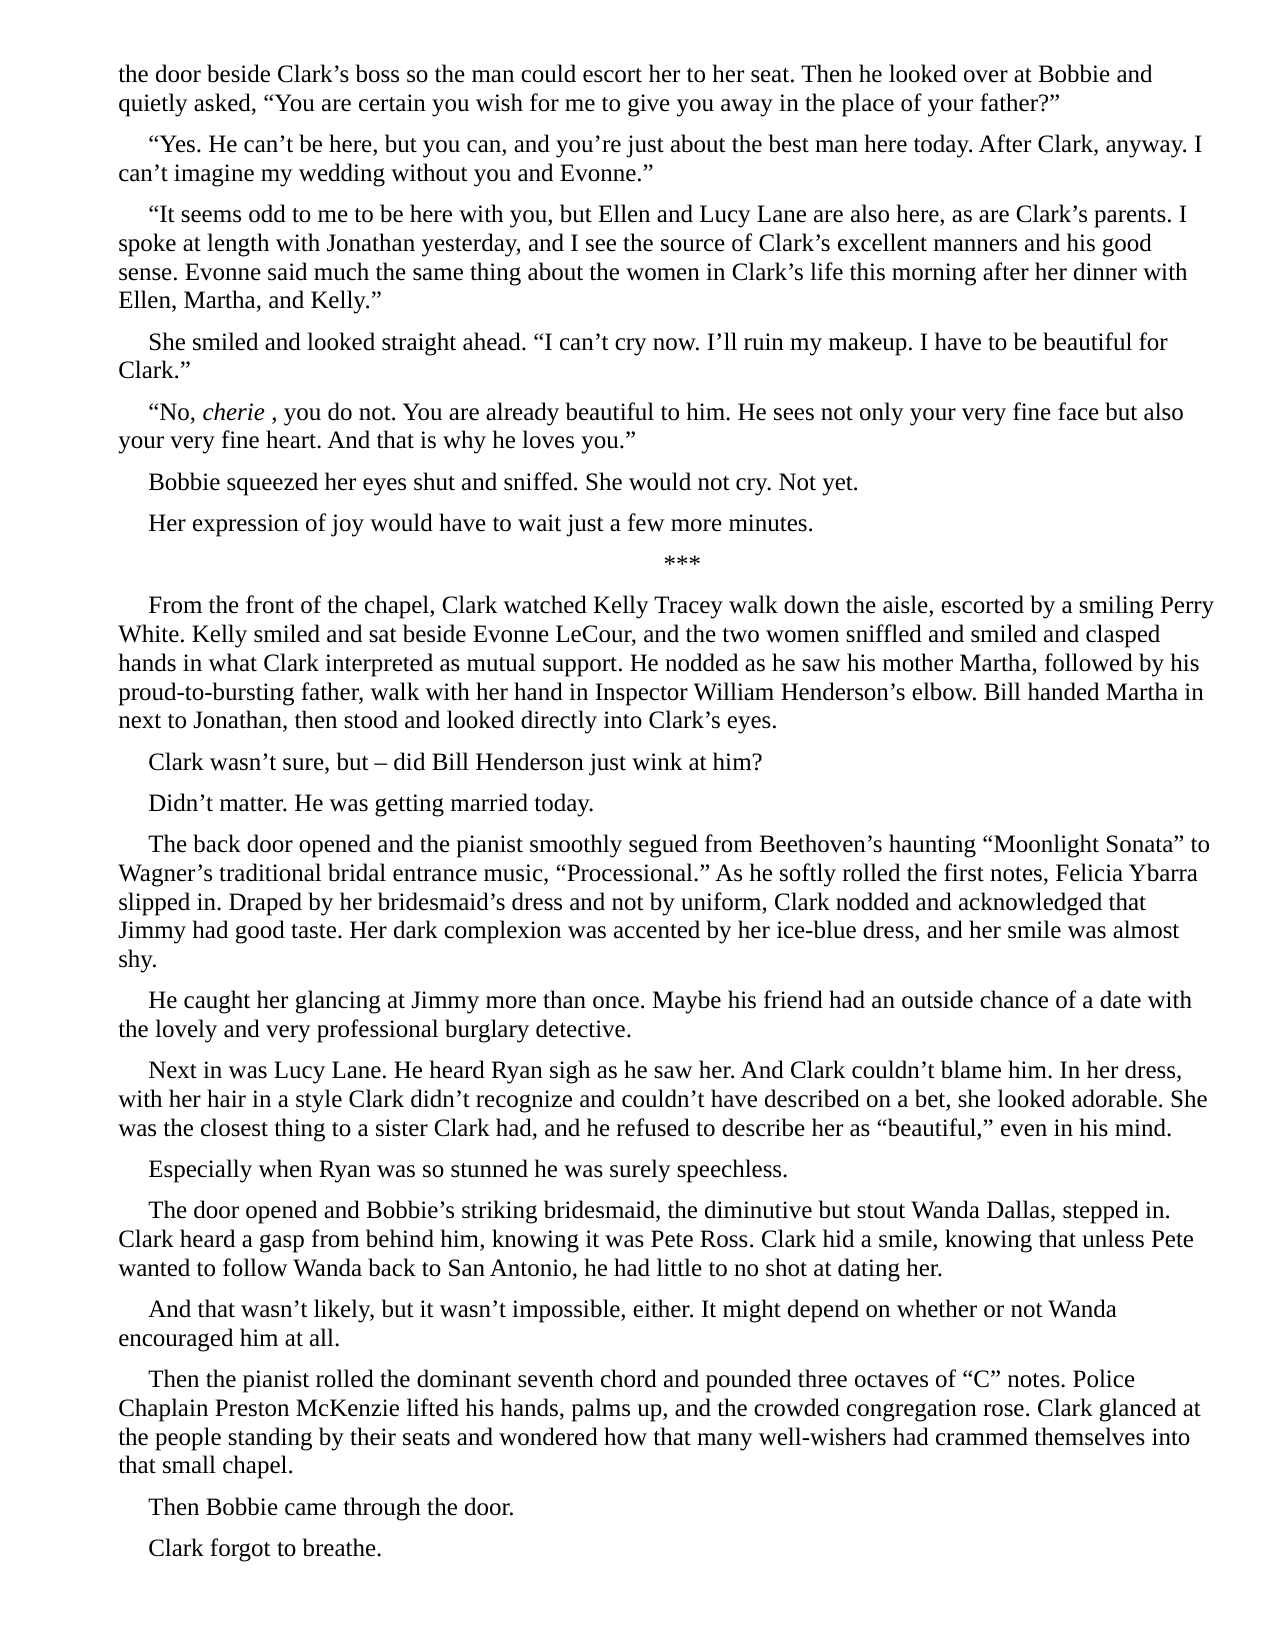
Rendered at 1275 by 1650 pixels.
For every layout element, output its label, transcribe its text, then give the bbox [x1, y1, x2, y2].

text Clark forgot to breathe. [118, 1533, 1216, 1562]
text Especially when Ryan was so stunned he was surely speechless. [118, 1154, 1216, 1183]
text He caught her glancing at Jimmy more than once. Maybe his friend had an outside chance of a date with the lovely and very professional burglary detective. [118, 985, 1216, 1043]
text the door beside Clark’s boss so the man could escort her to her seat. Then he looked over at Bobbie and quietly asked, “You are certain you wish for me to give you away in the place of your father?” [118, 59, 1216, 117]
text “No, cherie , you do not. You are already beautiful to him. He sees not only your very fine face but also your very fine heart. And that is why he loves you.” [118, 397, 1216, 454]
text Her expression of joy would have to wait just a few more minutes. [118, 508, 1216, 537]
text *** [118, 549, 1216, 578]
text She smiled and looked straight ahead. “I can’t cry now. I’ll ruin my makeup. I have to be beautiful for Clark.” [118, 327, 1216, 384]
text Next in was Lucy Lane. He heard Ryan sigh as he saw her. And Clark couldn’t blame him. In her dress, with her hair in a style Clark didn’t recognize and couldn’t have described on a bet, she looked adorable. She was the closest thing to a sister Clark had, and he refused to describe her as “beautiful,” even in his mind. [118, 1055, 1216, 1142]
text Then the pianist rolled the dominant seventh chord and pounded three octaves of “C” notes. Police Chaplain Preston McKenzie lifted his hands, palms up, and the crowded congregation rose. Clark glanced at the people standing by their seats and wondered how that many well-wishers had crammed themselves into that small chapel. [118, 1364, 1216, 1479]
text Then Bobbie came through the door. [118, 1492, 1216, 1520]
text And that wasn’t likely, but it wasn’t impossible, either. It might depend on whether or not Wanda encouraged him at all. [118, 1294, 1216, 1352]
text The door opened and Bobbie’s striking bridesmaid, the diminutive but stout Wanda Dallas, stepped in. Clark heard a gasp from behind him, knowing it was Pete Ross. Clark hid a smile, knowing that unless Pete wanted to follow Wanda back to San Antonio, he had little to no shot at dating her. [118, 1195, 1216, 1282]
text Didn’t matter. He was getting married today. [118, 788, 1216, 817]
text Clark wasn’t sure, but – did Bill Henderson just wink at him? [118, 747, 1216, 775]
text “Yes. He can’t be here, but you can, and you’re just about the best man here today. After Clark, anyway. I can’t imagine my wedding without you and Evonne.” [118, 129, 1216, 187]
text Bobbie squeezed her eyes shut and sniffed. She would not cry. Not yet. [118, 467, 1216, 495]
text From the front of the chapel, Clark watched Kelly Tracey walk down the aisle, escorted by a smiling Perry White. Kelly smiled and sat beside Evonne LeCour, and the two women sniffled and smiled and clasped hands in what Clark interpreted as mutual support. He nodded as he saw his mother Martha, followed by his proud-to-bursting father, walk with her hand in Inspector William Henderson’s elbow. Bill handed Martha in next to Jonathan, then stood and looked directly into Clark’s eyes. [118, 590, 1216, 734]
text The back door opened and the pianist smoothly segued from Beethoven’s haunting “Moonlight Sonata” to Wagner’s traditional bridal entrance music, “Processional.” As he softly rolled the first notes, Felicia Ybarra slipped in. Draped by her bridesmaid’s dress and not by uniform, Clark nodded and acknowledged that Jimmy had good taste. Her dark complexion was accented by her ice-blue dress, and her smile was almost shy. [118, 829, 1216, 973]
text “It seems odd to me to be here with you, but Ellen and Lucy Lane are also here, as are Clark’s parents. I spoke at length with Jonathan yesterday, and I see the source of Clark’s excellent manners and his good sense. Evonne said much the same thing about the women in Clark’s life this morning after her dinner with Ellen, Martha, and Kelly.” [118, 199, 1216, 314]
